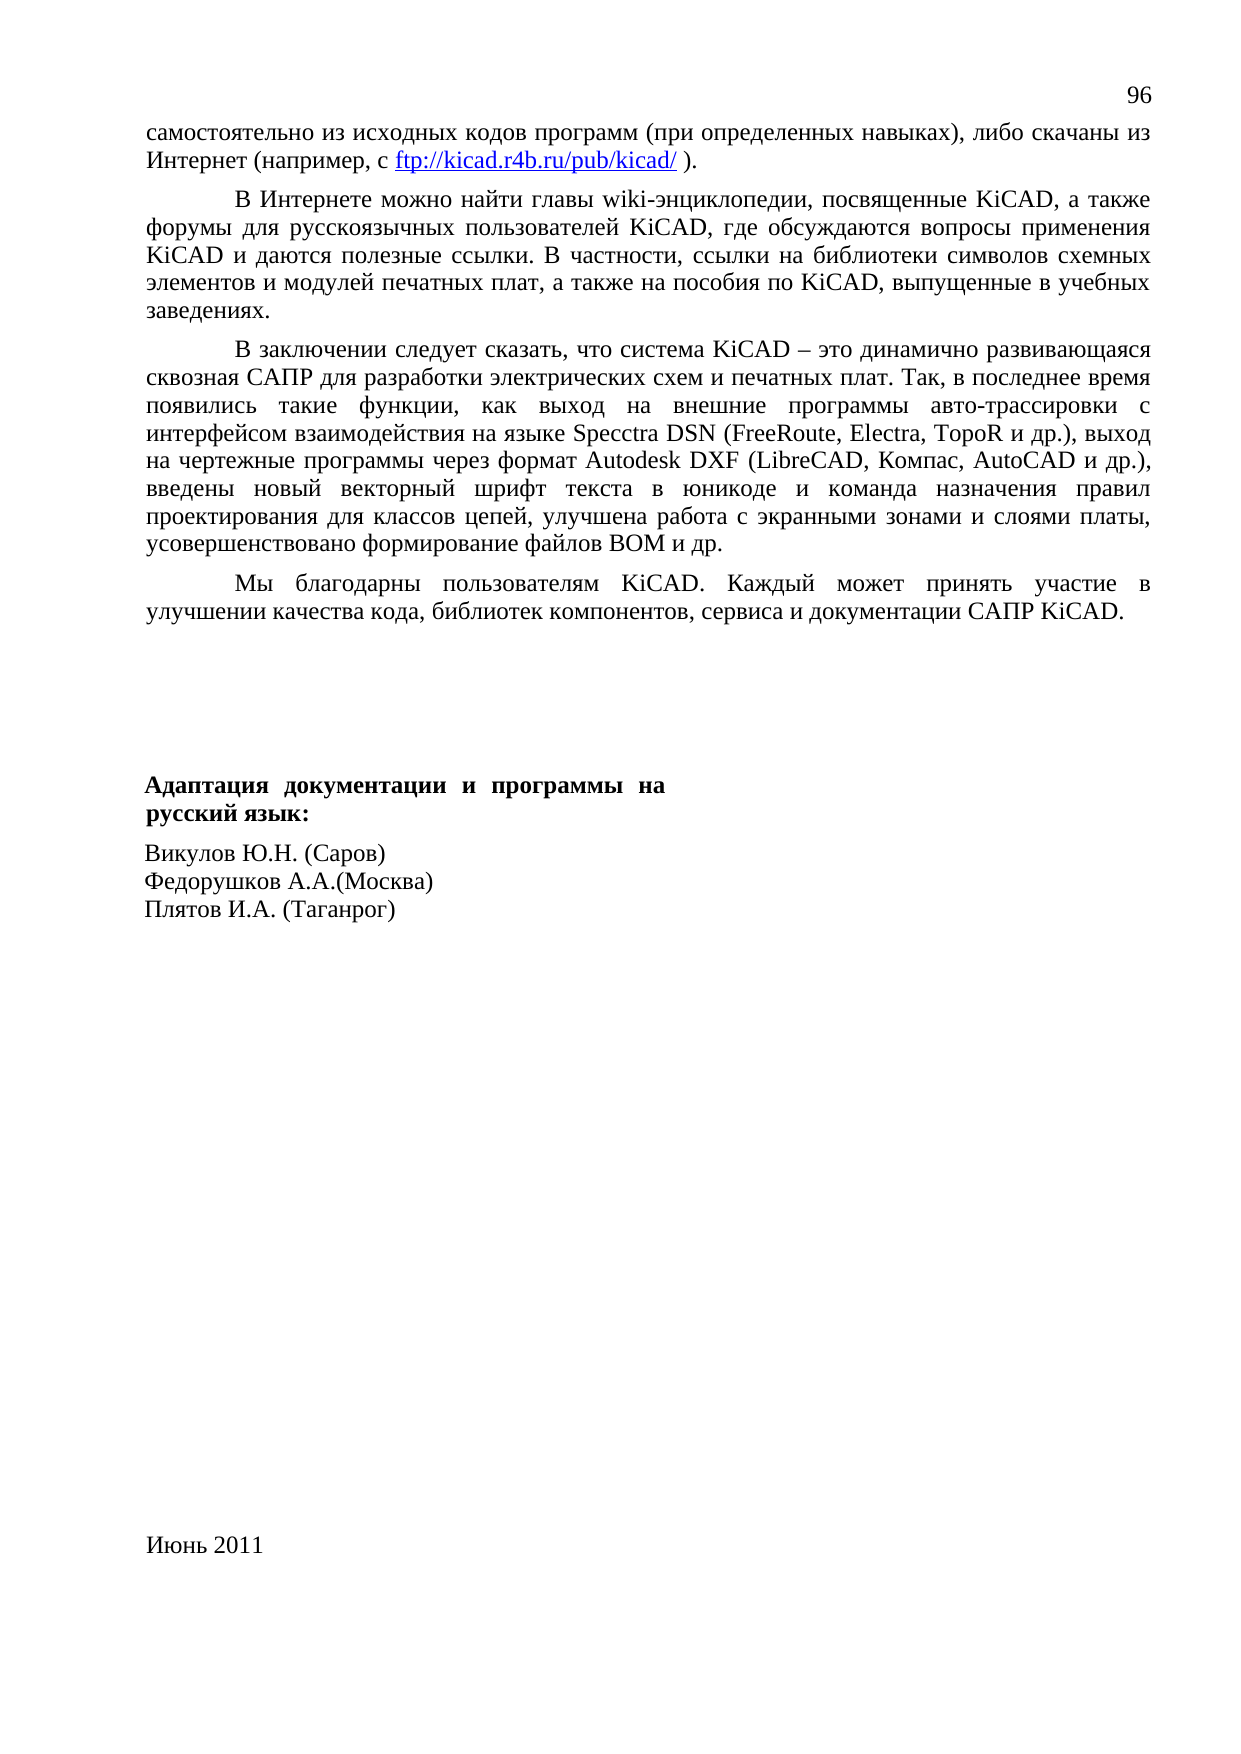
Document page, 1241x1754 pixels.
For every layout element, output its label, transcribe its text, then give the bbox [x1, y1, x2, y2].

table_cell Викулов Ю.Н. (Саров) Федорушков A.A.(Москва) Плятов И.А. (Таганрог) [135, 839, 677, 950]
text самостоятельно из исходных кодов программ (при определенных навыках), либо скачаны из Интернет (например, с ftp://kicad.r4b.ru/pub/kicad/ ). [146, 118, 1152, 173]
table_header Адаптация документации и программы на русский язык: [135, 771, 677, 839]
text В заключении следует сказать, что система KiCAD – это динамично развивающаяся сквозная САПР для разработки электрических схем и печатных плат. Так, в последнее время появились такие функции, как выход на внешние программы авто-трассировки с интерфейсом взаимодействия на языке Specctra DSN (FreeRoute, Electra, TopoR и др.), выход на чертежные программы через формат Autodesk DXF (LibreCAD, Компас, AutoCAD и др.), введены новый векторный шрифт текста в юникоде и команда назначения правил проектирования для классов цепей, улучшена работа с экранными зонами и слоями платы, усовершенствовано формирование файлов BOM и др. [146, 336, 1152, 557]
text Июнь 2011 [146, 1531, 1152, 1559]
text В Интернете можно найти главы wiki-энциклопедии, посвященные KiCAD, а также форумы для русскоязычных пользователей KiCAD, где обсуждаются вопросы применения KiCAD и даются полезные ссылки. В частности, ссылки на библиотеки символов схемных элементов и модулей печатных плат, а также на пособия по KiCAD, выпущенные в учебных заведениях. [146, 185, 1152, 324]
text Мы благодарны пользователям KiCAD. Каждый может принять участие в улучшении качества кода, библиотек компонентов, сервиса и документации САПР KiCAD. [146, 569, 1152, 624]
